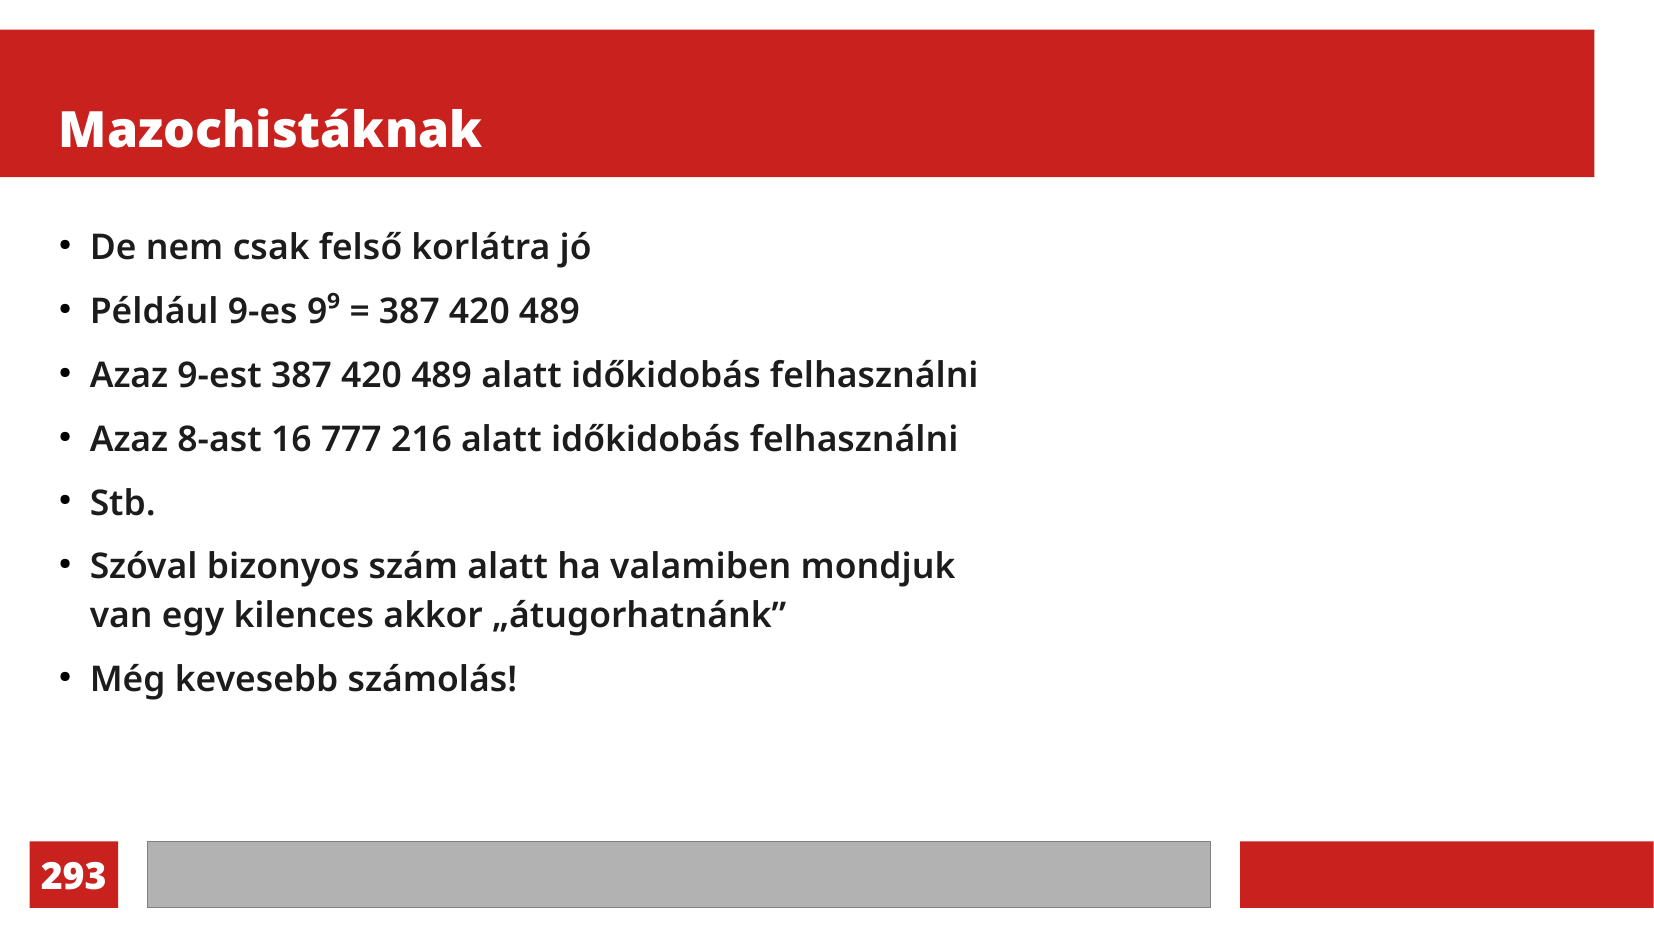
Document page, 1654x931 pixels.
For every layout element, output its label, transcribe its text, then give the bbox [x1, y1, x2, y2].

title Mazochistáknak [59, 44, 1595, 163]
list De nem csak felső korlátra jó Például 9-es 9⁹ = 387 420 489 Azaz 9-est 387 420 489 alatt időkidobás felhasználni Azaz 8-ast 16 777 216 alatt időkidobás felhasználni Stb. Szóval bizonyos szám alatt ha valamiben mondjuk van egy kilences akkor „átugorhatnánk” Még kevesebb számolás! [59, 221, 1004, 768]
